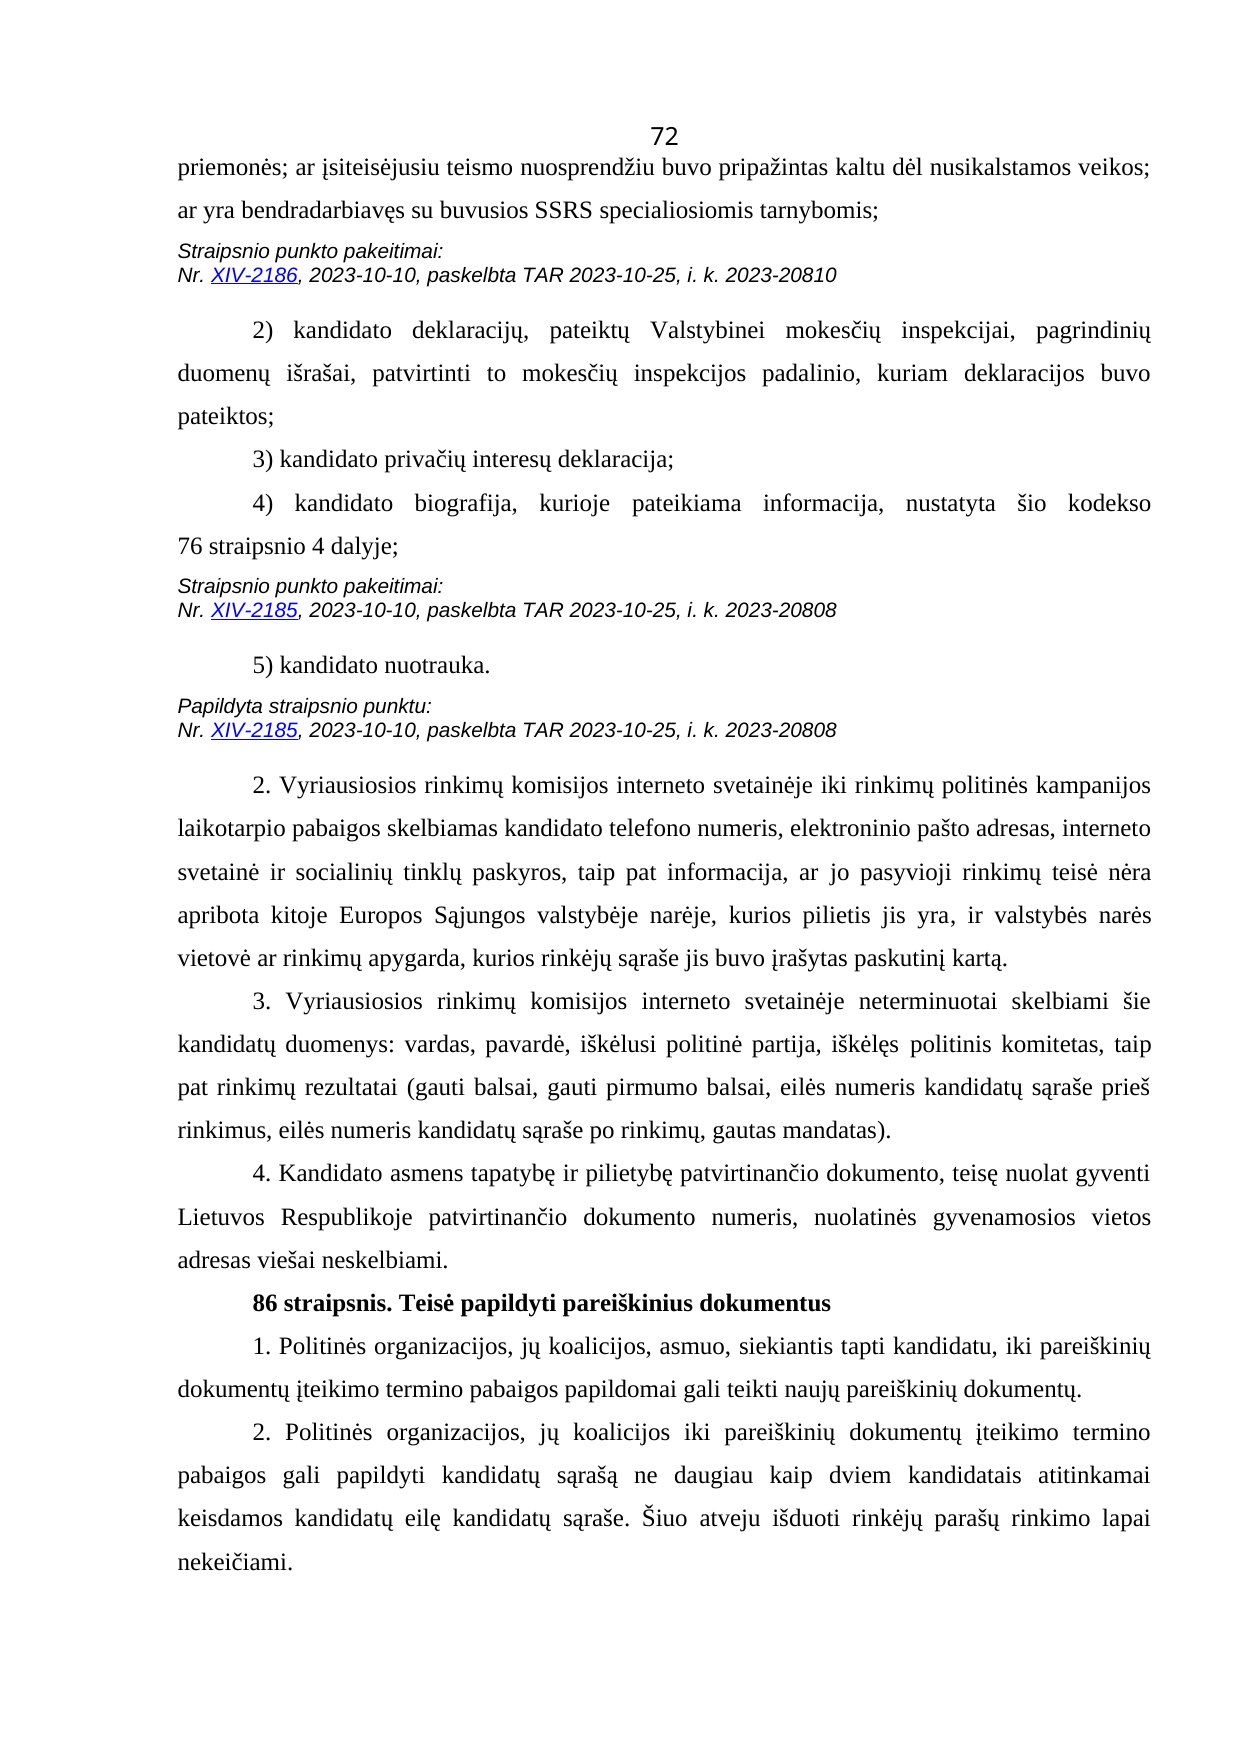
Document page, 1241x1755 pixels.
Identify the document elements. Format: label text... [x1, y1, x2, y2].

text 3. Vyriausiosios rinkimų komisijos interneto svetainėje neterminuotai skelbiami šie kandidatų duomenys: vardas, pavardė, iškėlusi politinė partija, iškėlęs politinis komitetas, taip pat rinkimų rezultatai (gauti balsai, gauti pirmumo balsai, eilės numeris kandidatų sąraše prieš rinkimus, eilės numeris kandidatų sąraše po rinkimų, gautas mandatas). [177, 986, 1152, 1144]
text 3) kandidato privačių interesų deklaracija; [177, 444, 1152, 473]
text 4. Kandidato asmens tapatybę ir pilietybę patvirtinančio dokumento, teisę nuolat gyventi Lietuvos Respublikoje patvirtinančio dokumento numeris, nuolatinės gyvenamosios vietos adresas viešai neskelbiami. [177, 1158, 1152, 1273]
text 4) kandidato biografija, kurioje pateikiama informacija, nustatyta šio kodekso 76 straipsnio 4 dalyje; [177, 488, 1152, 559]
text Papildyta straipsnio punktu: [177, 694, 1152, 718]
text Nr. XIV-2185, 2023-10-10, paskelbta TAR 2023-10-25, i. k. 2023-20808 [177, 718, 1152, 742]
text 1. Politinės organizacijos, jų koalicijos, asmuo, siekiantis tapti kandidatu, iki pareiškinių dokumentų įteikimo termino pabaigos papildomai gali teikti naujų pareiškinių dokumentų. [177, 1331, 1152, 1403]
text 5) kandidato nuotrauka. [177, 651, 1152, 679]
text Straipsnio punkto pakeitimai: [177, 238, 1152, 262]
text Nr. XIV-2186, 2023-10-10, paskelbta TAR 2023-10-25, i. k. 2023-20810 [177, 262, 1152, 286]
text Straipsnio punkto pakeitimai: [177, 574, 1152, 598]
text priemonės; ar įsiteisėjusiu teismo nuosprendžiu buvo pripažintas kaltu dėl nusikalstamos veikos; ar yra bendradarbiavęs su buvusios SSRS specialiosiomis tarnybomis; [177, 152, 1152, 224]
text 2) kandidato deklaracijų, pateiktų Valstybinei mokesčių inspekcijai, pagrindinių duomenų išrašai, patvirtinti to mokesčių inspekcijos padalinio, kuriam deklaracijos buvo pateiktos; [177, 315, 1152, 430]
text 2. Politinės organizacijos, jų koalicijos iki pareiškinių dokumentų įteikimo termino pabaigos gali papildyti kandidatų sąrašą ne daugiau kaip dviem kandidatais atitinkamai keisdamos kandidatų eilę kandidatų sąraše. Šiuo atveju išduoti rinkėjų parašų rinkimo lapai nekeičiami. [177, 1417, 1152, 1575]
text 2. Vyriausiosios rinkimų komisijos interneto svetainėje iki rinkimų politinės kampanijos laikotarpio pabaigos skelbiamas kandidato telefono numeris, elektroninio pašto adresas, interneto svetainė ir socialinių tinklų paskyros, taip pat informacija, ar jo pasyvioji rinkimų teisė nėra apribota kitoje Europos Sąjungos valstybėje narėje, kurios pilietis jis yra, ir valstybės narės vietovė ar rinkimų apygarda, kurios rinkėjų sąraše jis buvo įrašytas paskutinį kartą. [177, 770, 1152, 972]
text Nr. XIV-2185, 2023-10-10, paskelbta TAR 2023-10-25, i. k. 2023-20808 [177, 598, 1152, 622]
text 86 straipsnis. Teisė papildyti pareiškinius dokumentus [177, 1288, 1152, 1317]
